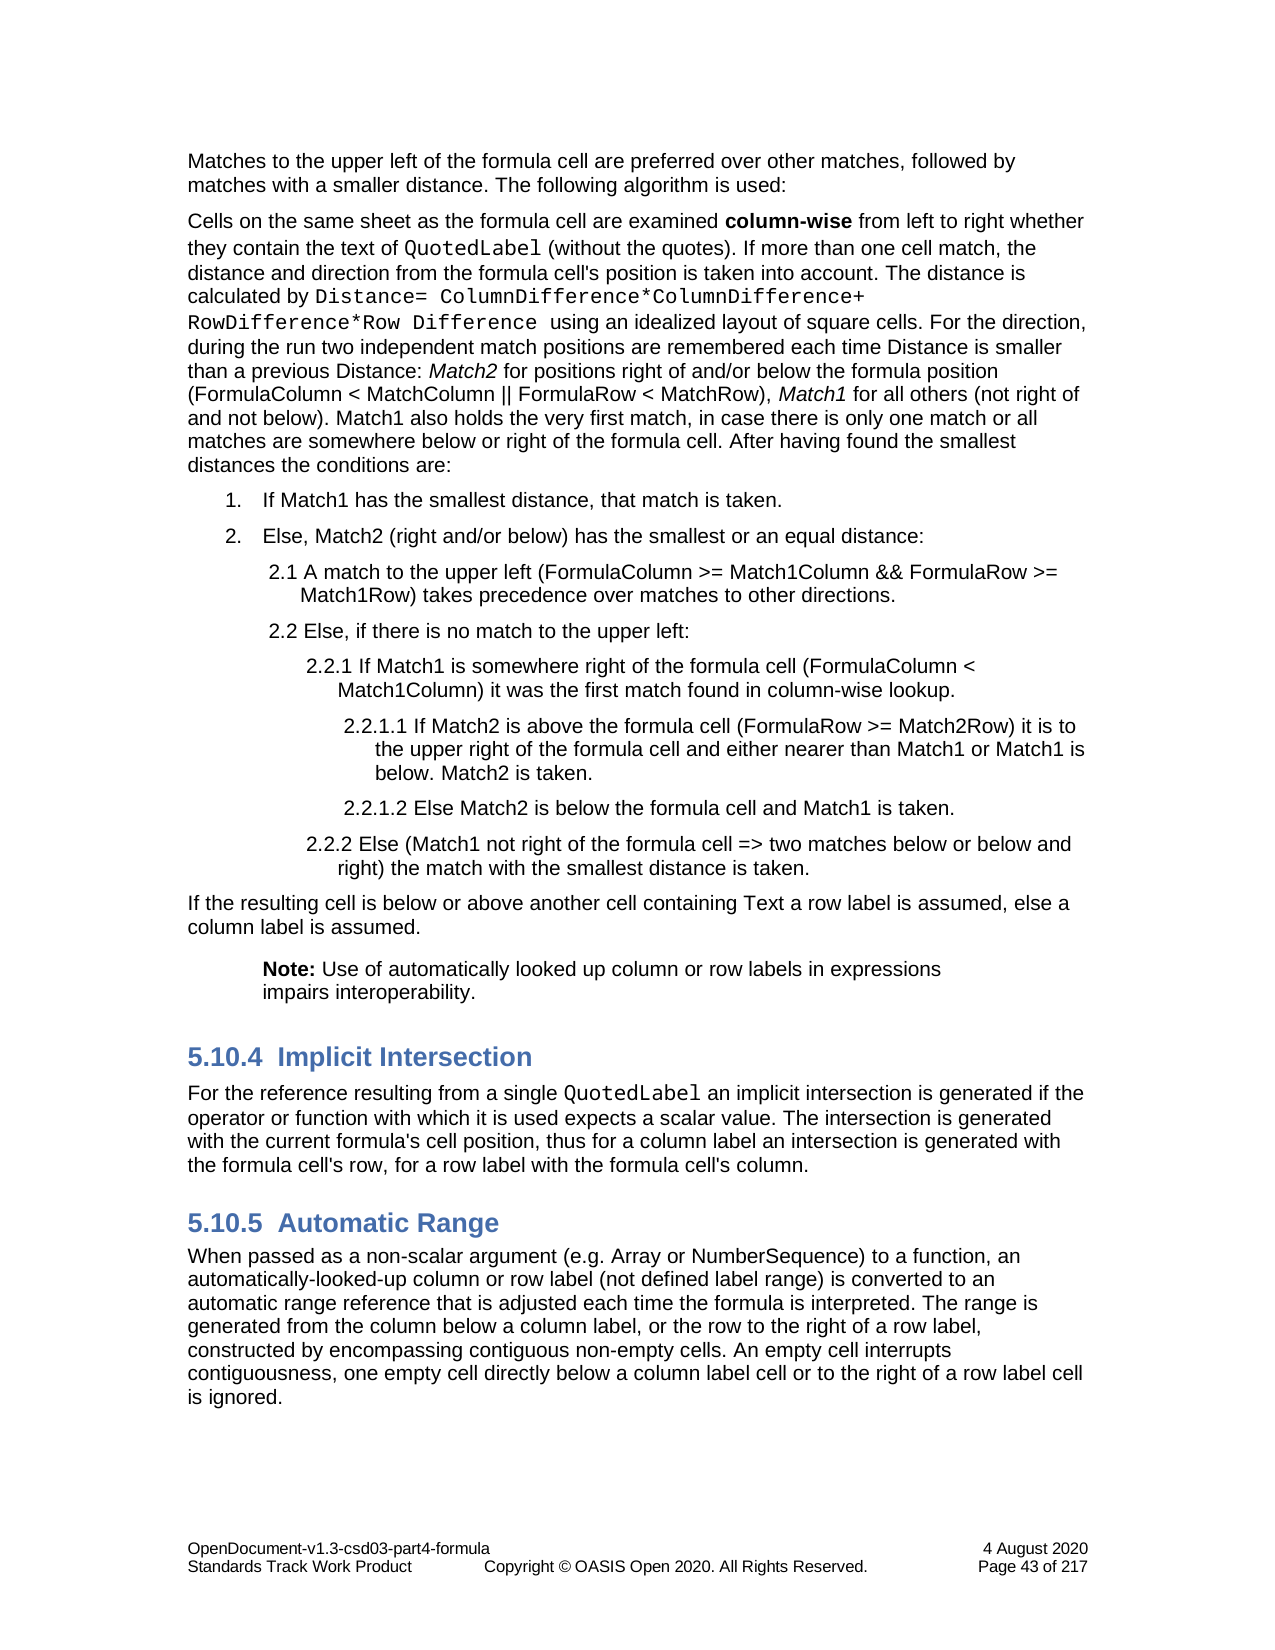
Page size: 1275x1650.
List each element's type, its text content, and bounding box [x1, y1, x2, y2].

list Else Match2 is below the formula cell and Match1 is taken. [337, 797, 1088, 820]
list If Match1 has the smallest distance, that match is taken. [225, 489, 1088, 512]
list Else (Match1 not right of the formula cell => two matches below or below and right) the match with the smallest distance is taken. [300, 832, 1088, 879]
list If Match1 is somewhere right of the formula cell (FormulaColumn < Match1Column) it was the first match found in column-wise lookup. [300, 655, 1088, 702]
text Matches to the upper left of the formula cell are preferred over other matches, followed by matches with a smaller distance. The following algorithm is used: [187, 150, 1088, 197]
list If Match2 is above the formula cell (FormulaRow >= Match2Row) it is to the upper right of the formula cell and either nearer than Match1 or Match1 is below. Match2 is taken. [337, 714, 1088, 785]
list Else, if there is no match to the upper left: [262, 619, 1088, 643]
subtitle Automatic Range [187, 1208, 1088, 1238]
list Else, Match2 (right and/or below) has the smallest or an equal distance: [225, 524, 1088, 548]
text Cells on the same sheet as the formula cell are examined column-wise from left to right whether they contain the text of QuotedLabel (without the quotes). If more than one cell match, the distance and direction from the formula cell's position is taken into account. The distance is calculated by Distance= ColumnDifference*ColumnDifference+ RowDifference*Row Difference using an idealized layout of square cells. For the direction, during the run two independent match positions are remembered each time Distance is smaller than a previous Distance: Match2 for positions right of and/or below the formula position (FormulaColumn < MatchColumn || FormulaRow < MatchRow), Match1 for all others (not right of and not below). Match1 also holds the very first match, in case there is only one match or all matches are somewhere below or right of the formula cell. After having found the smallest distances the conditions are: [187, 209, 1088, 477]
text If the resulting cell is below or above another cell containing Text a row label is assumed, else a column label is assumed. [187, 892, 1088, 939]
text When passed as a non-scalar argument (e.g. Array or NumberSequence) to a function, an automatically-looked-up column or row label (not defined label range) is converted to an automatic range reference that is adjusted each time the formula is interpreted. The range is generated from the column below a column label, or the row to the right of a row label, constructed by encompassing contiguous non-empty cells. An empty cell interrupts contiguousness, one empty cell directly below a column label cell or to the right of a row label cell is ignored. [187, 1244, 1088, 1409]
text For the reference resulting from a single QuotedLabel an implicit intersection is generated if the operator or function with which it is used expects a scalar value. The intersection is generated with the current formula's cell position, thus for a column label an intersection is generated with the formula cell's row, for a row label with the formula cell's column. [187, 1078, 1088, 1177]
subtitle Implicit Intersection [187, 1042, 1088, 1072]
text Note: Use of automatically looked up column or row labels in expressions impairs interoperability. [262, 957, 1013, 1004]
list A match to the upper left (FormulaColumn >= Match1Column && FormulaRow >= Match1Row) takes precedence over matches to other directions. [262, 560, 1088, 607]
